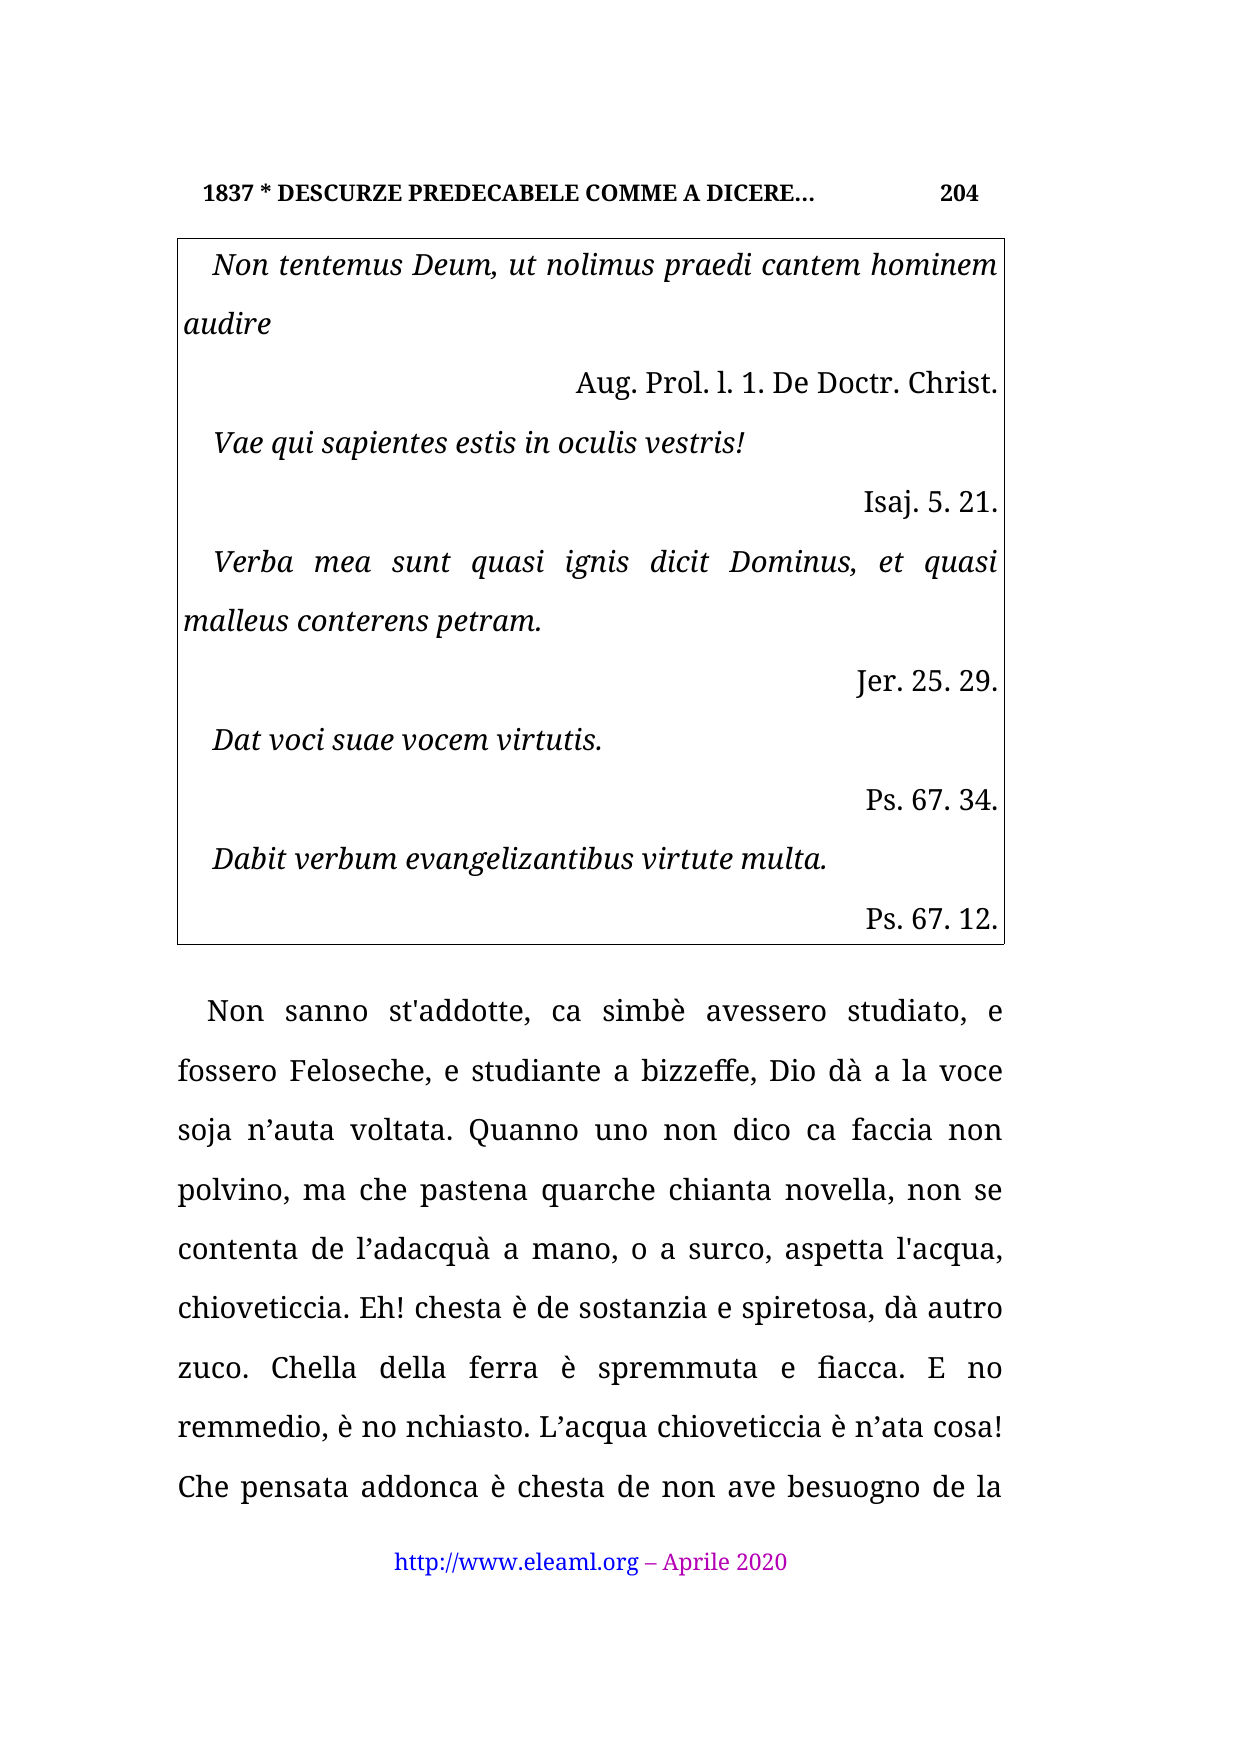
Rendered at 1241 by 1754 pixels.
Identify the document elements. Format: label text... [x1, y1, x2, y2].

text Non sanno st'addotte, ca simbè avessero studiato, e fossero Feloseche, e studiante a bizzeffe, Dio dà a la voce soja n’auta voltata. Quanno uno non dico ca faccia non polvino, ma che pastena quarche chianta novella, non se contenta de l’adacquà a mano, o a surco, aspetta l'acqua, chioveticcia. Eh! chesta è de sostanzia e spiretosa, dà autro zuco. Chella della ferra è spremmuta e fiacca. E no remmedio, è no nchiasto. L’acqua chioveticcia è n’ata cosa! Che pensata addonca è chesta de non ave besuogno de la [177, 990, 1004, 1506]
table_header Non tentemus Deum, ut nolimus praedi cantem hominem audire Aug. Prol. l. 1. De Doctr. Christ. Vae qui sapientes estis in oculis vestris! Isaj. 5. 21. Verba mea sunt quasi ignis dicit Dominus, et quasi malleus conterens petram. Jer. 25. 29. Dat voci suae vocem virtutis. Ps. 67. 34. Dabit verbum evangelizantibus virtute multa. Ps. 67. 12. [178, 239, 1004, 943]
